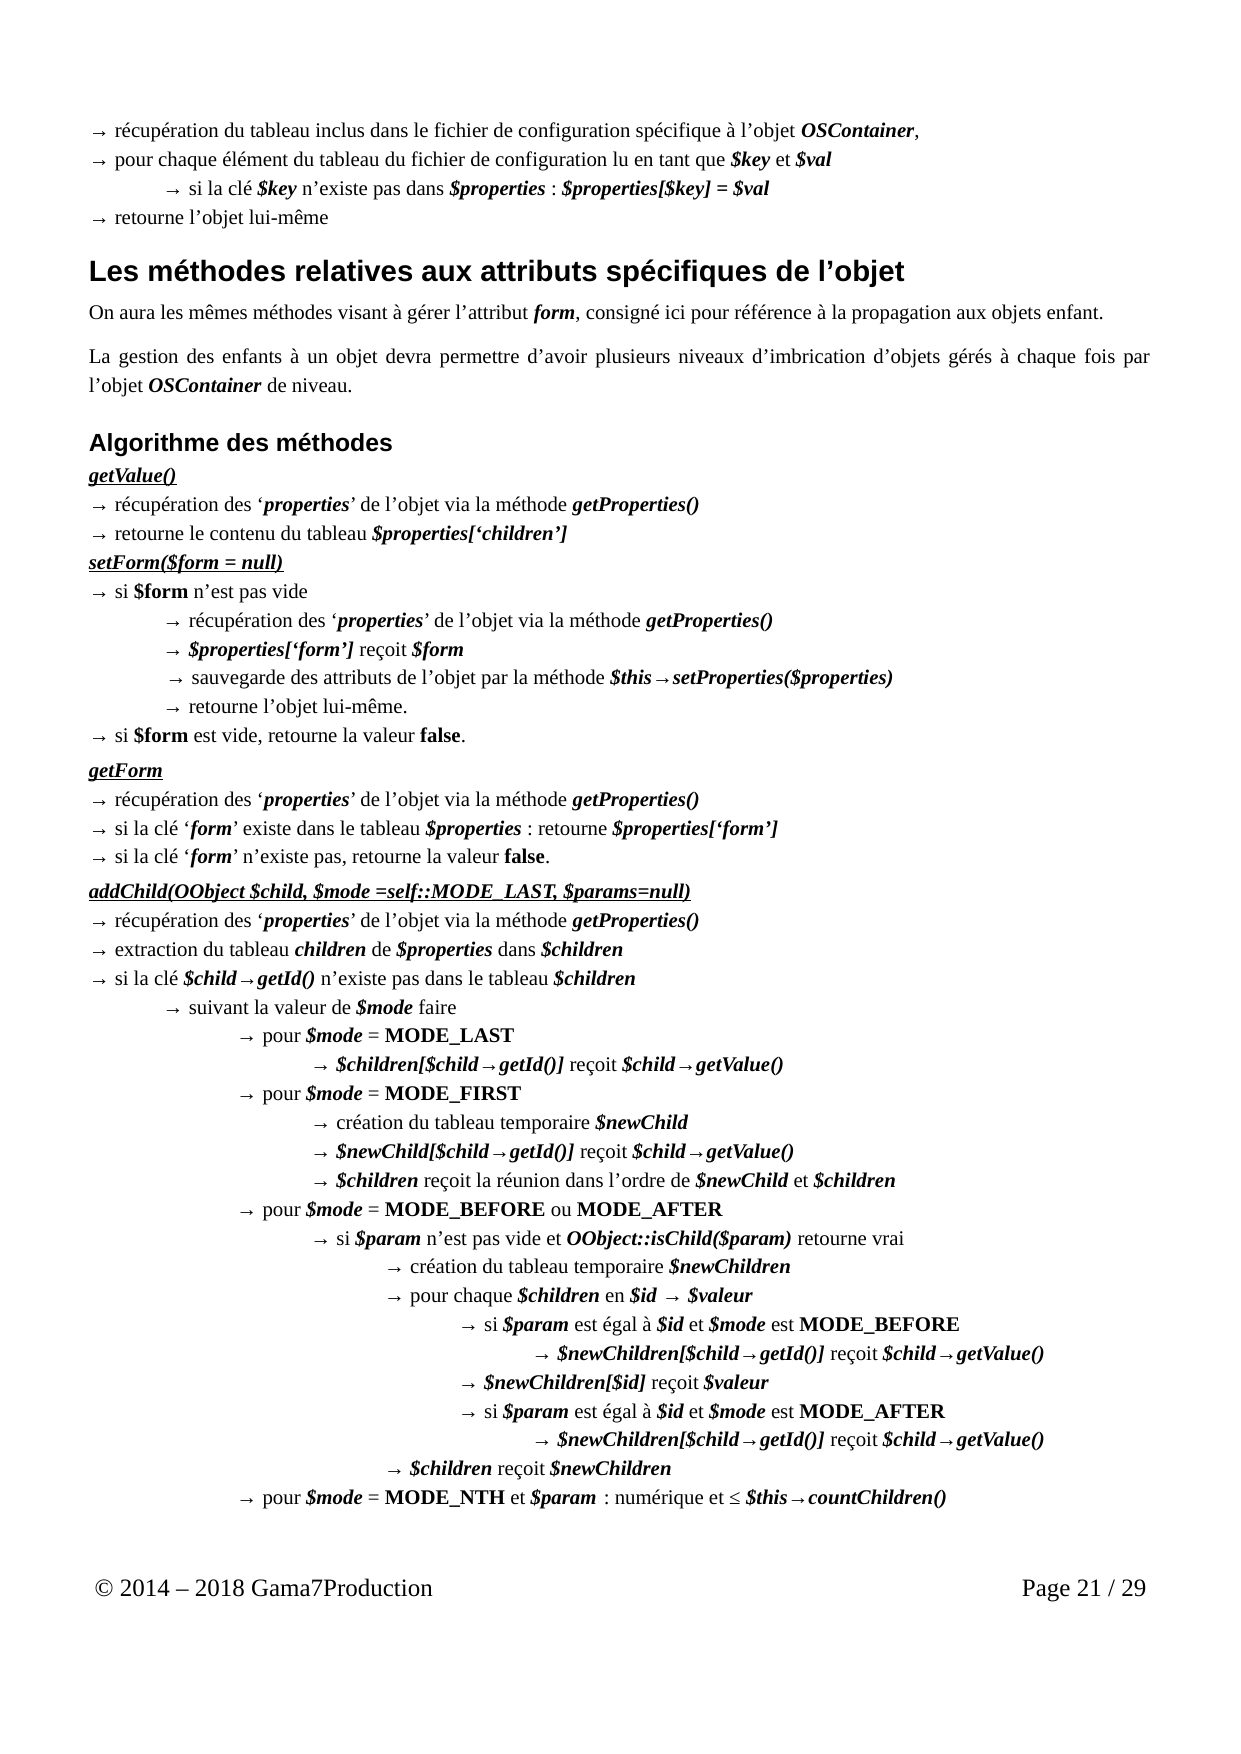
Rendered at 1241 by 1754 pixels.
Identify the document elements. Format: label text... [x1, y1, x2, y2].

text → pour $mode = MODE_NTH et $param : numérique et ≤ $this→countChildren() [88, 1485, 1152, 1509]
text → retourne l’objet lui-même. [88, 694, 1152, 718]
text → récupération des ‘properties’ de l’objet via la méthode getProperties() [88, 492, 1152, 516]
text → $newChildren[$id] reçoit $valeur [88, 1370, 1152, 1394]
text → si la clé ‘form’ existe dans le tableau $properties : retourne $properties[‘form’] [88, 816, 1152, 839]
text → extraction du tableau children de $properties dans $children [88, 937, 1152, 961]
text → si la clé ‘form’ n’existe pas, retourne la valeur false. [88, 844, 1152, 868]
text → si la clé $key n’existe pas dans $properties : $properties[$key] = $val [88, 176, 1152, 200]
text → $properties[‘form’] reçoit $form [88, 636, 1152, 661]
text → si $param est égal à $id et $mode est MODE_BEFORE [88, 1312, 1152, 1336]
text getValue() [88, 463, 1152, 487]
text → si $param n’est pas vide et OObject::isChild($param) retourne vrai [88, 1225, 1152, 1249]
subtitle Les méthodes relatives aux attributs spécifiques de l’objet [88, 254, 1152, 288]
subtitle Algorithme des méthodes [88, 428, 1152, 457]
text → si $form est vide, retourne la valeur false. [88, 723, 1152, 747]
text → si $form n’est pas vide [88, 579, 1152, 603]
text → $newChildren[$child→getId()] reçoit $child→getValue() [531, 1341, 1152, 1365]
text → retourne l’objet lui-même [88, 205, 1152, 229]
text → $newChildren[$child→getId()] reçoit $child→getValue() [531, 1427, 1152, 1451]
text → $children[$child→getId()] reçoit $child→getValue() [88, 1052, 1152, 1076]
text → si $param est égal à $id et $mode est MODE_AFTER [88, 1398, 1152, 1423]
text → pour chaque élément du tableau du fichier de configuration lu en tant que $key et $val [88, 147, 1152, 171]
text → suivant la valeur de $mode faire [88, 994, 1152, 1019]
text → création du tableau temporaire $newChildren [88, 1254, 1152, 1278]
text → $newChild[$child→getId()] reçoit $child→getValue() [88, 1139, 1152, 1163]
text → pour $mode = MODE_BEFORE ou MODE_AFTER [88, 1197, 1152, 1221]
text → $children reçoit la réunion dans l’ordre de $newChild et $children [88, 1168, 1152, 1192]
text La gestion des enfants à un objet devra permettre d’avoir plusieurs niveaux d’imbrication d’objets gérés à chaque fois par l’objet OSContainer de niveau. [88, 344, 1152, 397]
text → si la clé $child→getId() n’existe pas dans le tableau $children [88, 966, 1152, 990]
text → création du tableau temporaire $newChild [88, 1110, 1152, 1134]
text → récupération des ‘properties’ de l’objet via la méthode getProperties() [88, 908, 1152, 932]
text → récupération des ‘properties’ de l’objet via la méthode getProperties() [88, 787, 1152, 811]
text → récupération du tableau inclus dans le fichier de configuration spécifique à l’objet OSContainer, [88, 118, 1152, 142]
text → sauvegarde des attributs de l’objet par la méthode $this→setProperties($properties) [165, 665, 1152, 689]
text On aura les mêmes méthodes visant à gérer l’attribut form, consigné ici pour référence à la propagation aux objets enfant. [88, 300, 1152, 324]
text → pour $mode = MODE_LAST [88, 1023, 1152, 1047]
text → pour $mode = MODE_FIRST [88, 1081, 1152, 1105]
text setForm($form = null) [88, 550, 1152, 574]
text addChild(OObject $child, $mode =self::MODE_LAST, $params=null) [88, 879, 1152, 903]
text → $children reçoit $newChildren [88, 1456, 1152, 1480]
text → récupération des ‘properties’ de l’objet via la méthode getProperties() [88, 608, 1152, 632]
text getForm [88, 758, 1152, 782]
text → pour chaque $children en $id → $valeur [88, 1283, 1152, 1307]
text → retourne le contenu du tableau $properties[‘children’] [88, 521, 1152, 545]
